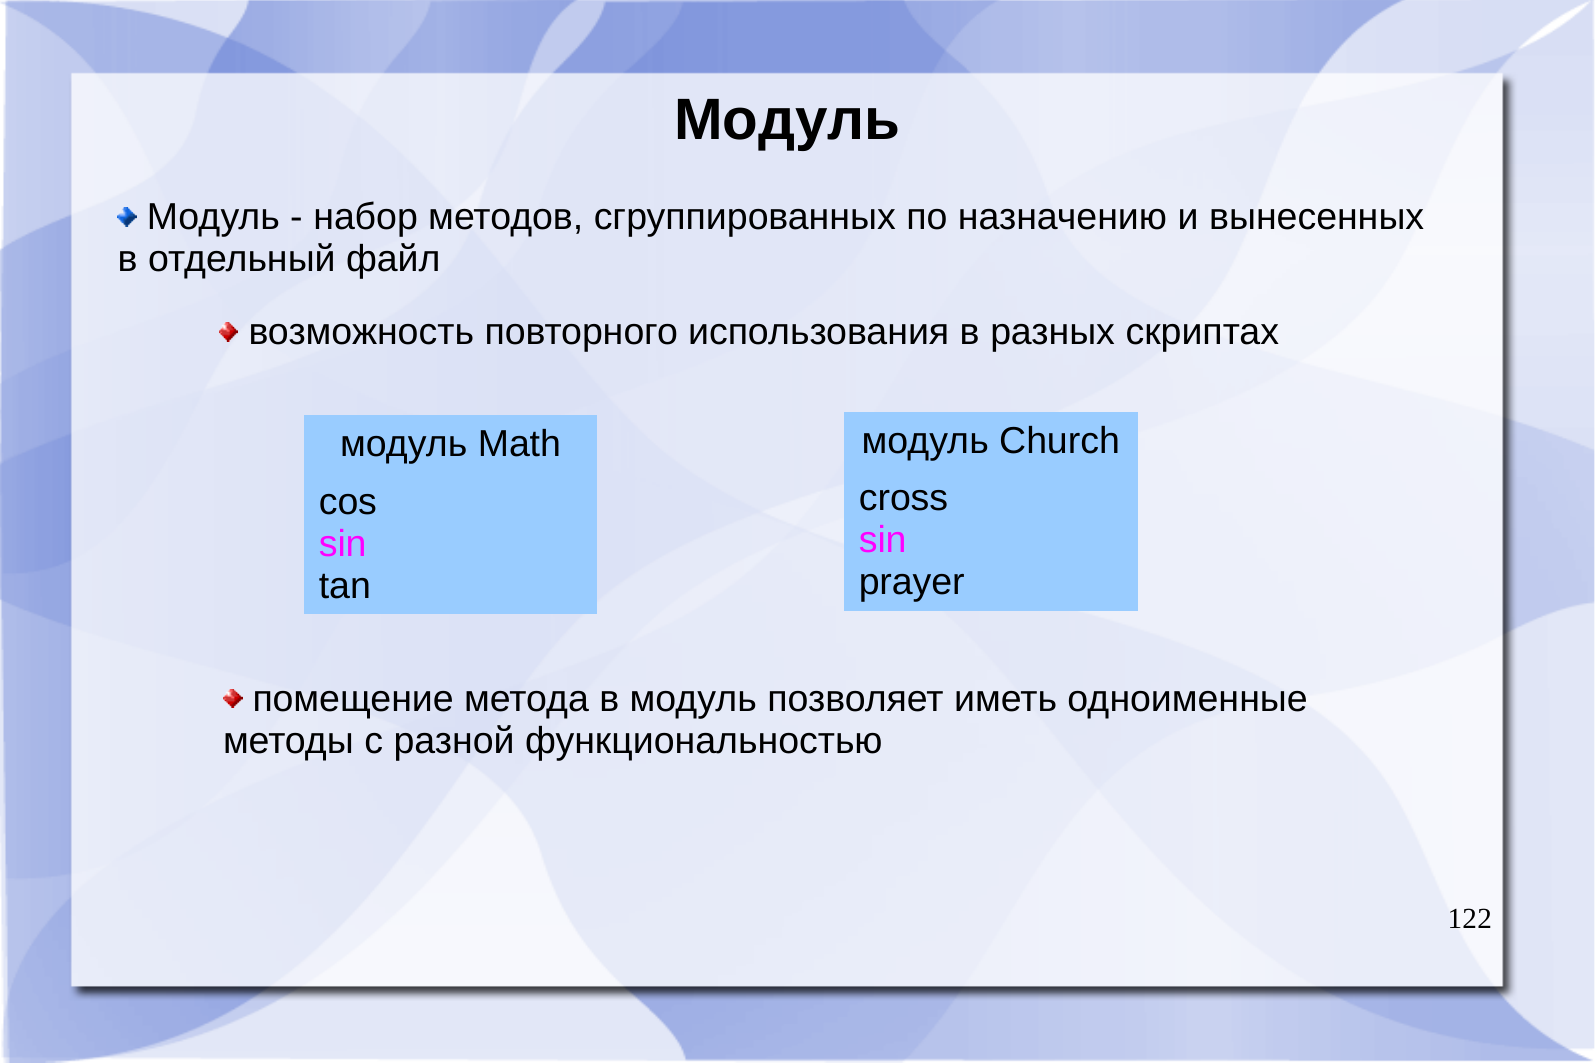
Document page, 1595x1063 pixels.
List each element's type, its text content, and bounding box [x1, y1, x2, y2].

table_header модуль Church [844, 412, 1138, 469]
table_cell cos sin tan [304, 473, 597, 614]
text_box возможность повторного использования в разных скриптах [204, 303, 1295, 361]
title Модуль [75, 75, 1501, 164]
text_box помещение метода в модуль позволяет иметь одноименные методы с разной функциональностью [208, 670, 1371, 770]
table_header модуль Math [304, 415, 597, 473]
table_cell cross sin prayer [844, 469, 1138, 611]
picture [0, 0, 1595, 1063]
text_box Модуль - набор методов, сгруппированных по назначению и вынесенных в отдельный файл [102, 188, 1468, 288]
